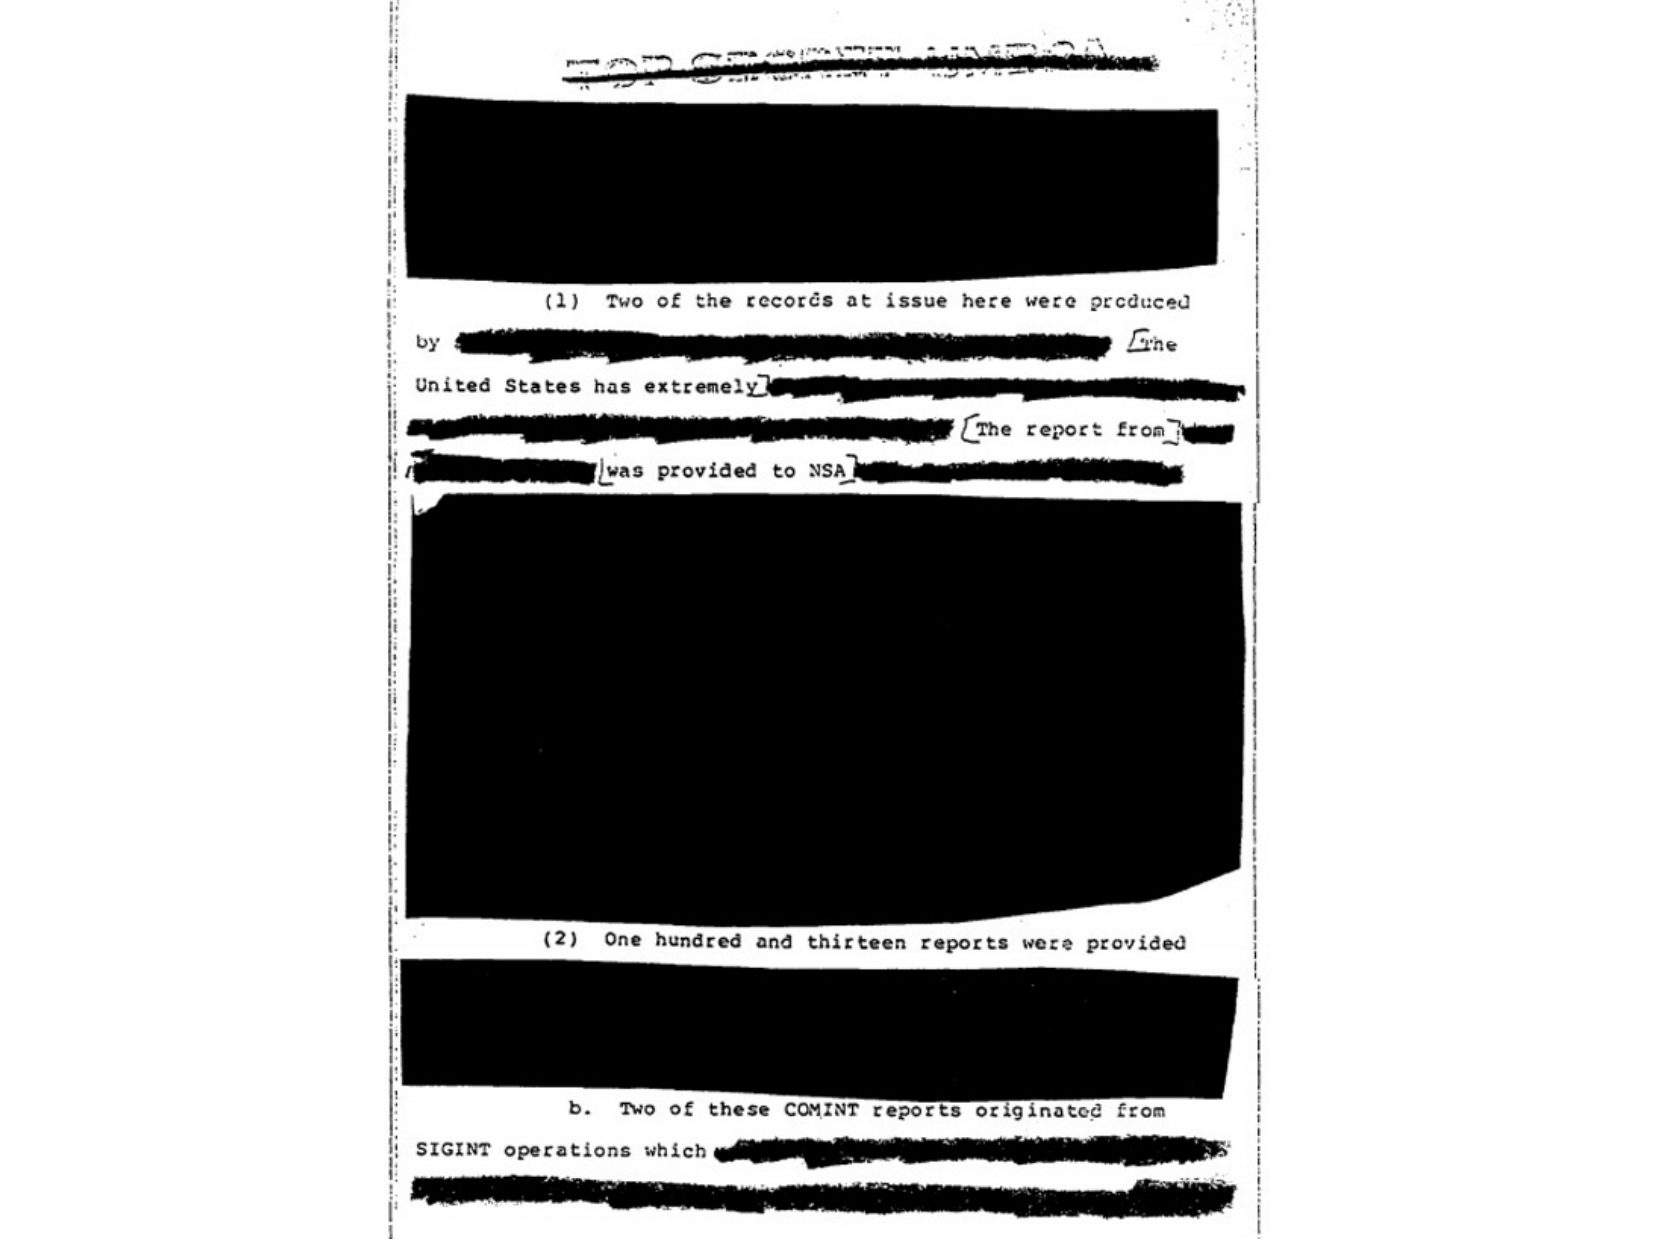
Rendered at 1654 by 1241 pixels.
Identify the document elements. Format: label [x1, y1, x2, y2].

picture [384, 0, 1270, 1239]
